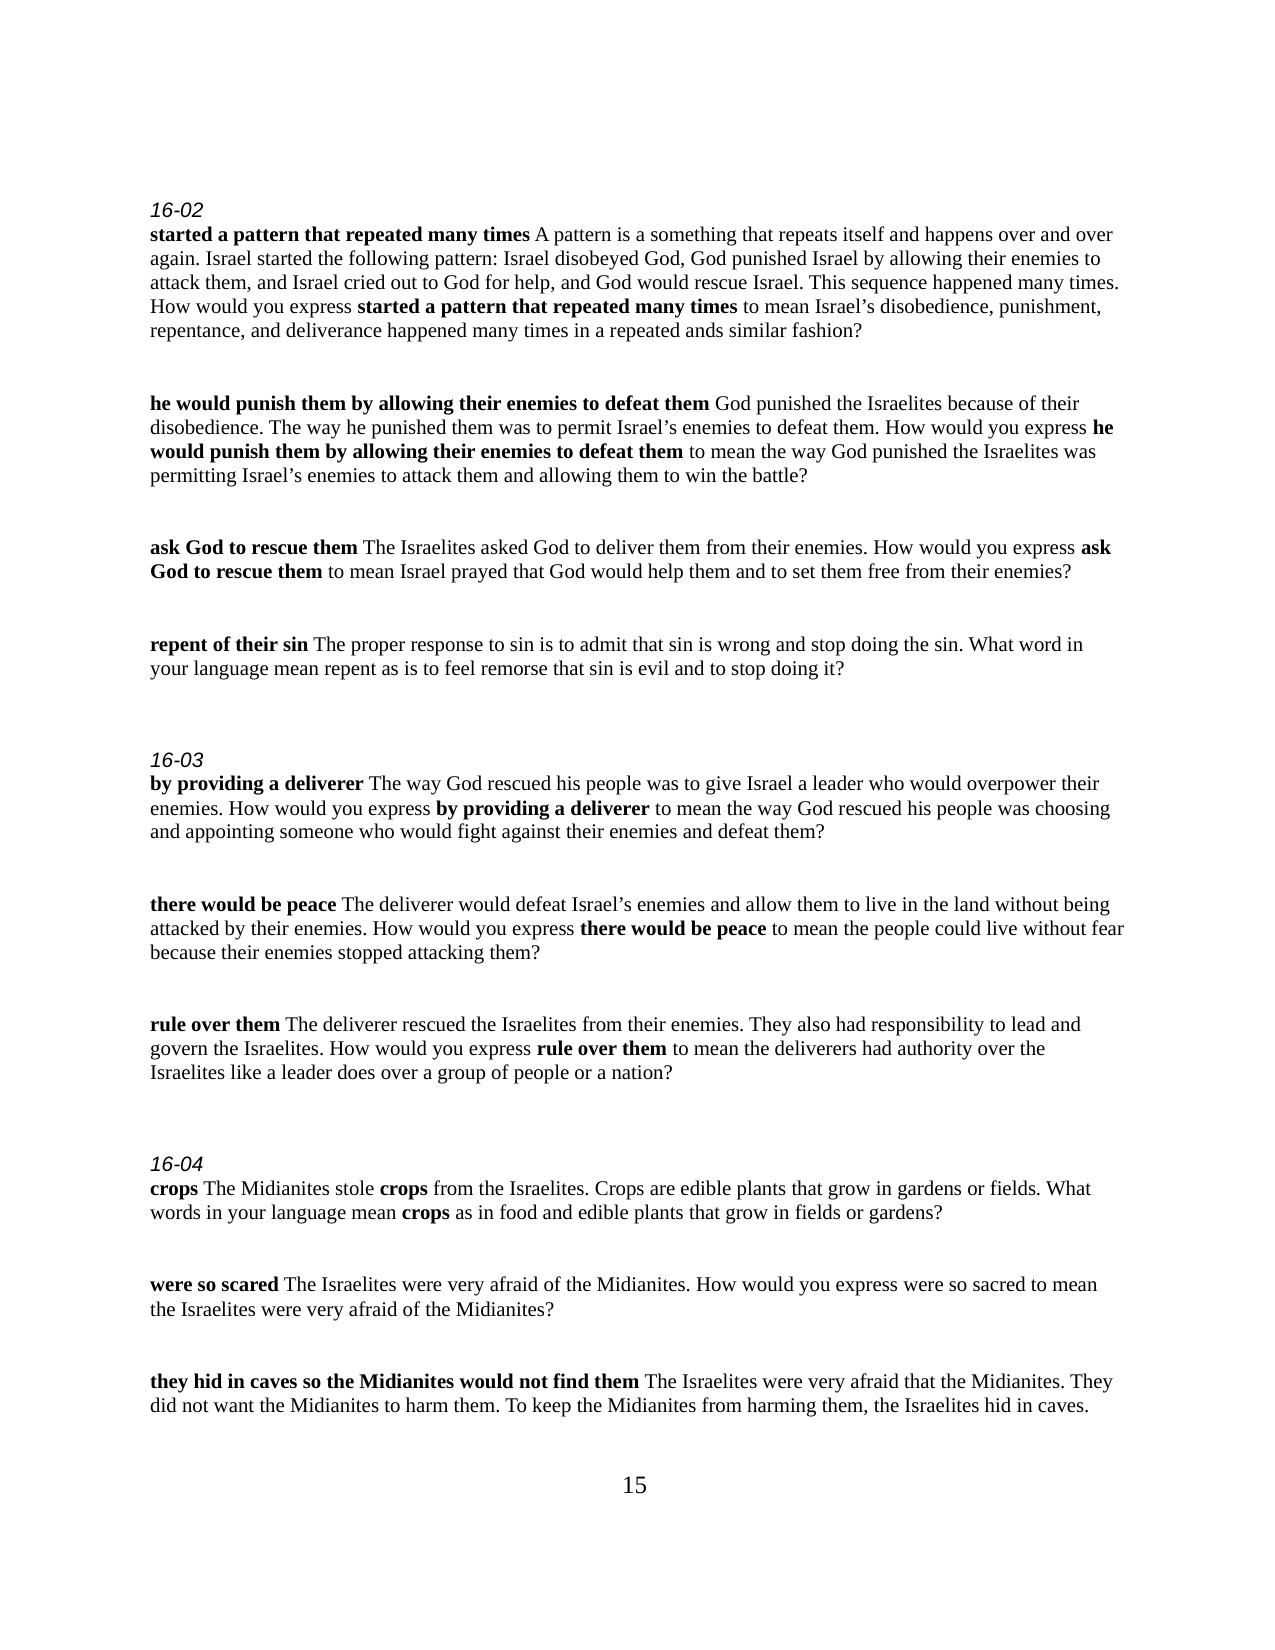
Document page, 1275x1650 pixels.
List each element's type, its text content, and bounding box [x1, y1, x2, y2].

subtitle 16-03 [150, 747, 1125, 771]
subtitle 16-04 [150, 1152, 1125, 1176]
text there would be peace The deliverer would defeat Israel’s enemies and allow them to live in the land without being attacked by their enemies. How would you express there would be peace to mean the people could live without fear because their enemies stopped attacking them? [150, 892, 1125, 964]
text they hid in caves so the Midianites would not find them The Israelites were very afraid that the Midianites. They did not want the Midianites to harm them. To keep the Midianites from harming them, the Israelites hid in caves. [150, 1369, 1125, 1417]
text were so scared The Israelites were very afraid of the Midianites. How would you express were so sacred to mean the Israelites were very afraid of the Midianites? [150, 1272, 1125, 1321]
subtitle 16-02 [150, 198, 1125, 222]
text rule over them The deliverer rescued the Israelites from their enemies. They also had responsibility to lead and govern the Israelites. How would you express rule over them to mean the deliverers had authority over the Israelites like a leader does over a group of people or a nation? [150, 1012, 1125, 1084]
text ask God to rescue them The Israelites asked God to deliver them from their enemies. How would you express ask God to rescue them to mean Israel prayed that God would help them and to set them free from their enemies? [150, 535, 1125, 583]
text started a pattern that repeated many times A pattern is a something that repeats itself and happens over and over again. Israel started the following pattern: Israel disobeyed God, God punished Israel by allowing their enemies to attack them, and Israel cried out to God for help, and God would rescue Israel. This sequence happened many times. How would you express started a pattern that repeated many times to mean Israel’s disobedience, punishment, repentance, and deliverance happened many times in a repeated ands similar fashion? [150, 222, 1125, 342]
text he would punish them by allowing their enemies to defeat them God punished the Israelites because of their disobedience. The way he punished them was to permit Israel’s enemies to defeat them. How would you express he would punish them by allowing their enemies to defeat them to mean the way God punished the Israelites was permitting Israel’s enemies to attack them and allowing them to win the battle? [150, 391, 1125, 487]
text repent of their sin The proper response to sin is to admit that sin is wrong and stop doing the sin. What word in your language mean repent as is to feel remorse that sin is evil and to stop doing it? [150, 632, 1125, 680]
text by providing a deliverer The way God rescued his people was to give Israel a leader who would overpower their enemies. How would you express by providing a deliverer to mean the way God rescued his people was choosing and appointing someone who would fight against their enemies and defeat them? [150, 771, 1125, 843]
text crops The Midianites stole crops from the Israelites. Crops are edible plants that grow in gardens or fields. What words in your language mean crops as in food and edible plants that grow in fields or gardens? [150, 1176, 1125, 1224]
